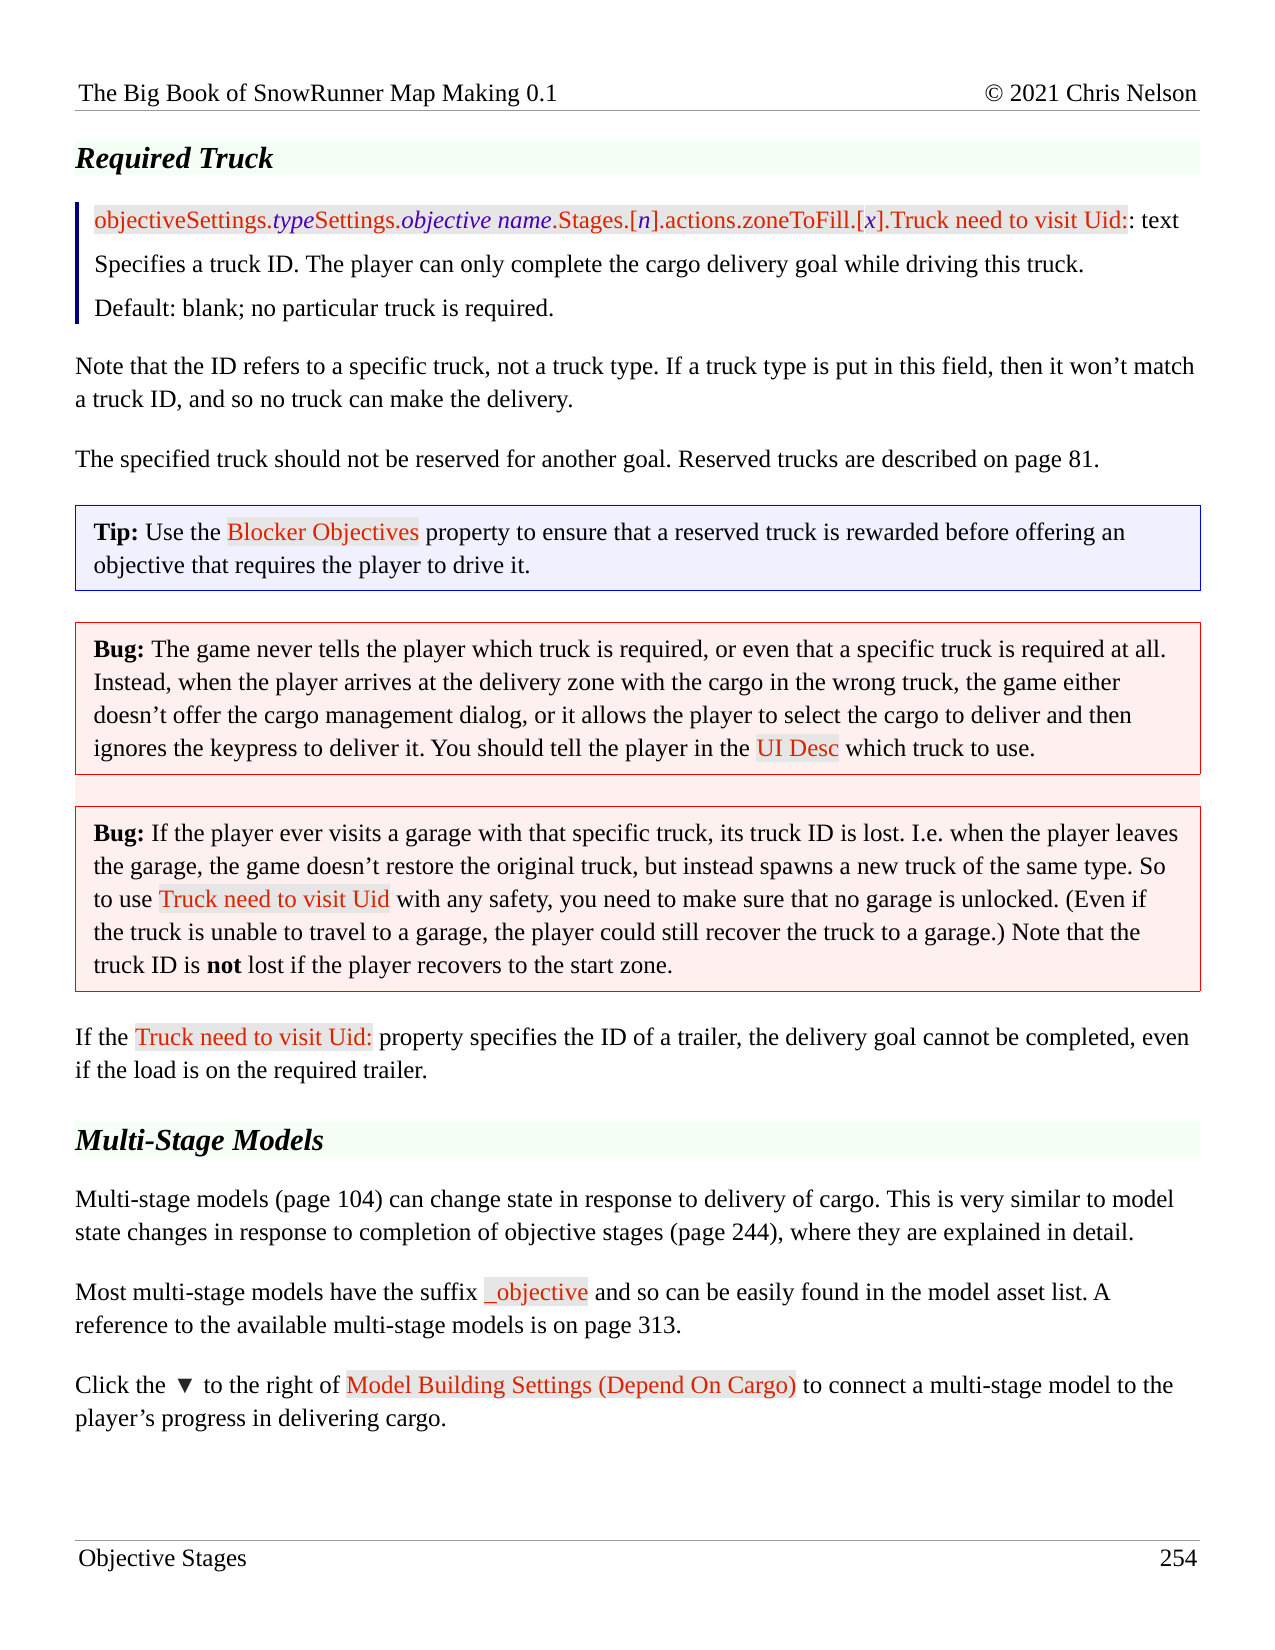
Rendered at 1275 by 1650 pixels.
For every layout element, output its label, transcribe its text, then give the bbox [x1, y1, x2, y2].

text Most multi-stage models have the suffix _objective and so can be easily found in the model asset list. A reference to the available multi-stage models is on page 313. [75, 1277, 1200, 1338]
text Note that the ID refers to a specific truck, not a truck type. If a truck type is put in this field, then it won’t match a truck ID, and so no truck can make the delivery. [75, 351, 1200, 413]
text Multi-stage models (page 104) can change state in response to delivery of cargo. This is very similar to model state changes in response to completion of objective stages (page 244), where they are explained in detail. [75, 1184, 1200, 1246]
text If the Truck need to visit Uid: property specifies the ID of a trailer, the delivery goal cannot be completed, even if the load is on the required trailer. [75, 1022, 1200, 1084]
text objectiveSettings.typeSettings.objective name.Stages.[n].actions.zoneToFill.[x].Truck need to visit Uid:: text [79, 202, 1200, 234]
text Specifies a truck ID. The player can only complete the cargo delivery goal while driving this truck. [79, 246, 1200, 278]
text Click the ▼ to the right of Model Building Settings (Depend On Cargo) to connect a multi-stage model to the player’s progress in delivering cargo. [75, 1370, 1200, 1432]
list If the player ever visits a garage with that specific truck, its truck ID is lost. I.e. when the player leaves the garage, the game doesn’t restore the original truck, but instead spawns a new truck of the same type. So to use Truck need to visit Uid with any safety, you need to make sure that no garage is unlocked. (Even if the truck is unable to travel to a garage, the player could still recover the truck to a garage.) Note that the truck ID is not lost if the player recovers to the start zone. [76, 807, 1200, 991]
list Use the Blocker Objectives property to ensure that a reserved truck is rewarded before offering an objective that requires the player to drive it. [76, 506, 1200, 590]
subtitle Multi-Stage Models [75, 1121, 1200, 1157]
text Default: blank; no particular truck is required. [79, 290, 1200, 324]
list The game never tells the player which truck is required, or even that a specific truck is required at all. Instead, when the player arrives at the delivery zone with the cargo in the wrong truck, the game either doesn’t offer the cargo management dialog, or it allows the player to select the cargo to deliver and then ignores the keypress to deliver it. You should tell the player in the UI Desc which truck to use. [76, 623, 1200, 774]
subtitle Required Truck [75, 140, 1200, 175]
text The specified truck should not be reserved for another goal. Reserved trucks are described on page 81. [75, 444, 1200, 473]
